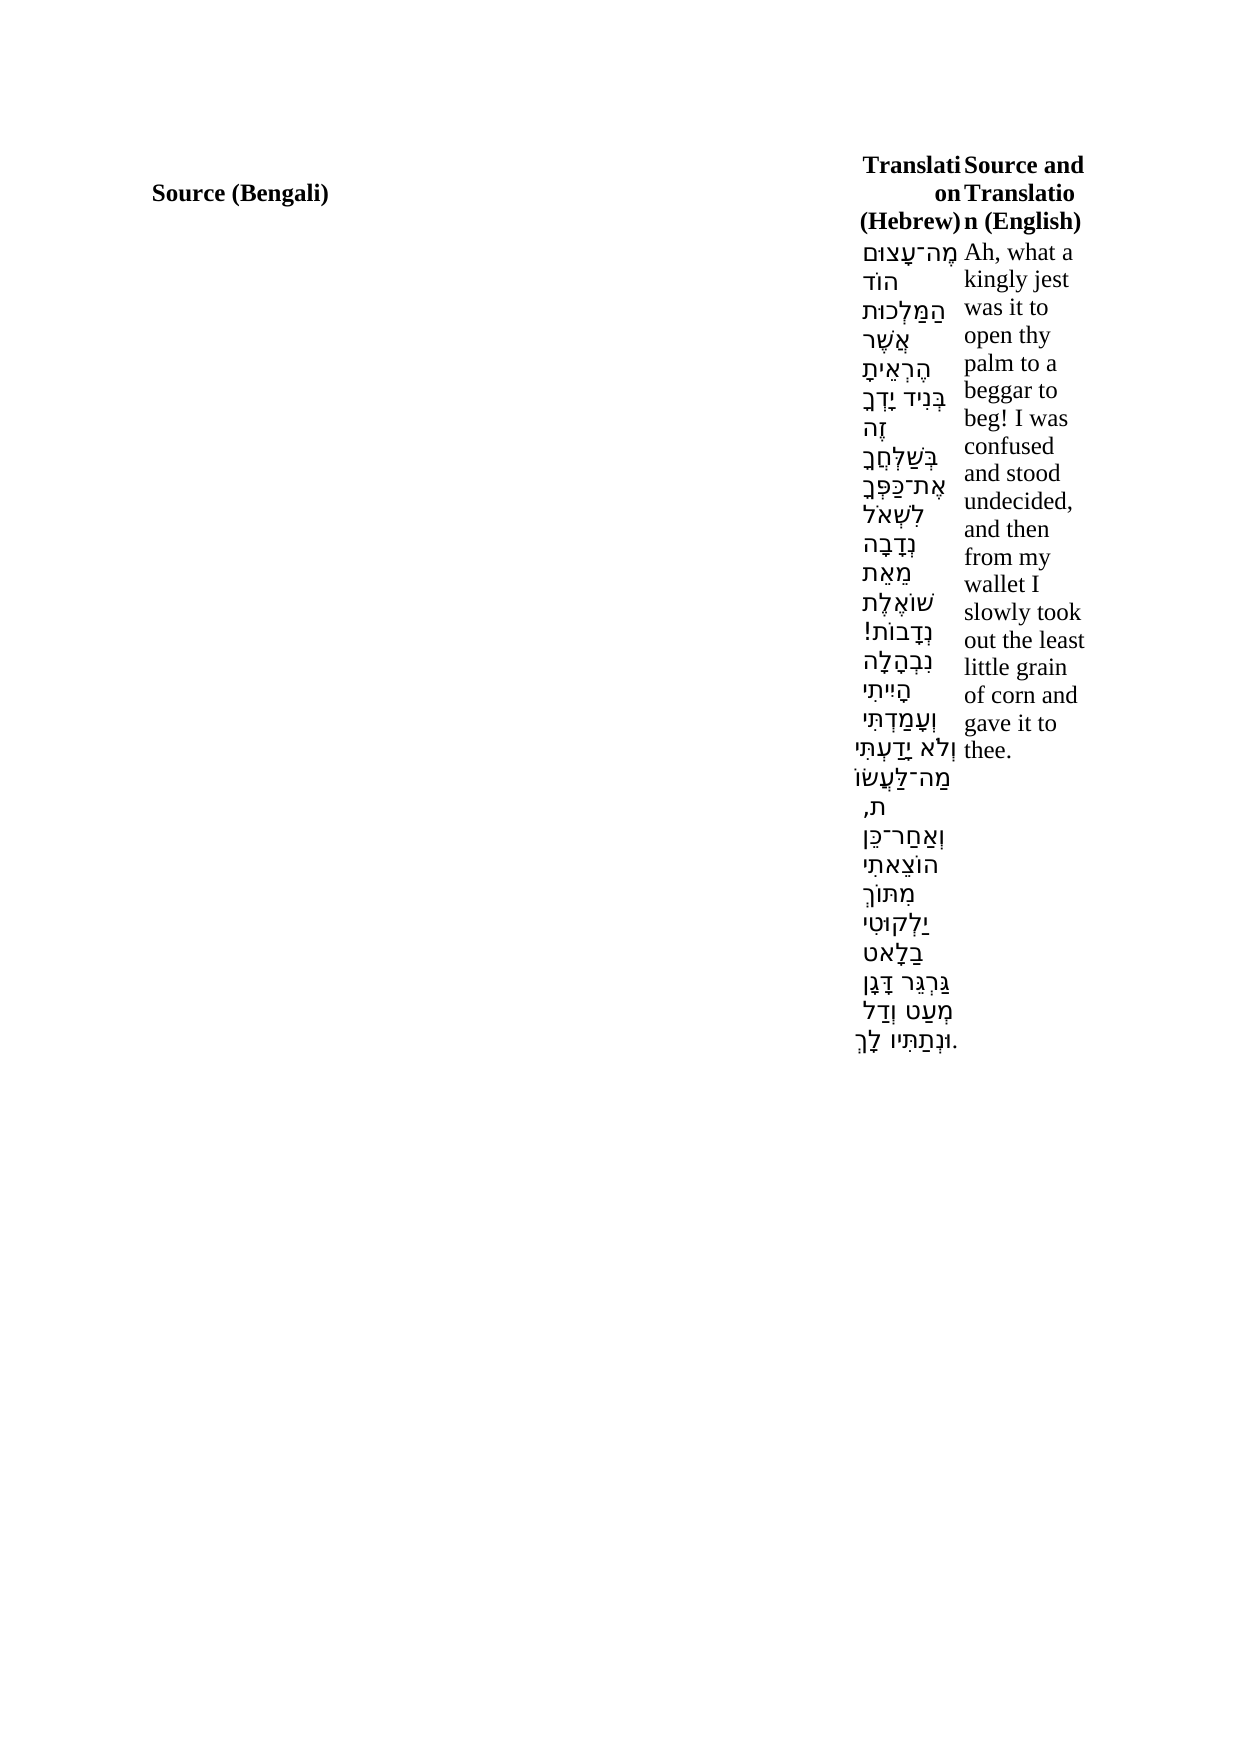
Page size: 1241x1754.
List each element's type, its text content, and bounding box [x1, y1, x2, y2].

table_header Source (Bengali) [150, 150, 852, 236]
table_header Source and Translation (English) [962, 150, 1090, 236]
table_cell Ah, what a kingly jest was it to open thy palm to a beggar to beg! I was confused and stood undecided, and then from my wallet I slowly took out the least little grain of corn and gave it to thee. [962, 236, 1090, 1056]
table_header Translation (Hebrew) [853, 150, 962, 236]
table_cell מֶה־עָצוּם הוֹד הַמַּלְכוּת אֲשֶׁר הֶרְאֵיתָ בְּנִיד יָדְךָ זֶה בְּשַׁלְּחֲךָ אֶת־כַּפְּךָ לִשְׁאֹל נְדָבָה מֵאֵת שׁוֹאֶלֶת נְדָבוֹת! נִבְהָלָה הָיִיתִי וְעָמַדְתִּי וְלֹא יָדַעְתִּי מַה־לַּעֲשׂוֹת, וְאַחַר־כֵּן הוֹצֵאתִי מִתּוֹךְ יַלְקוּטִי בַלָאט גַּרְגֵּר דָּגָן מְעַט וְדַל וּנְתַתִּיו לָךְ. [853, 236, 962, 1056]
